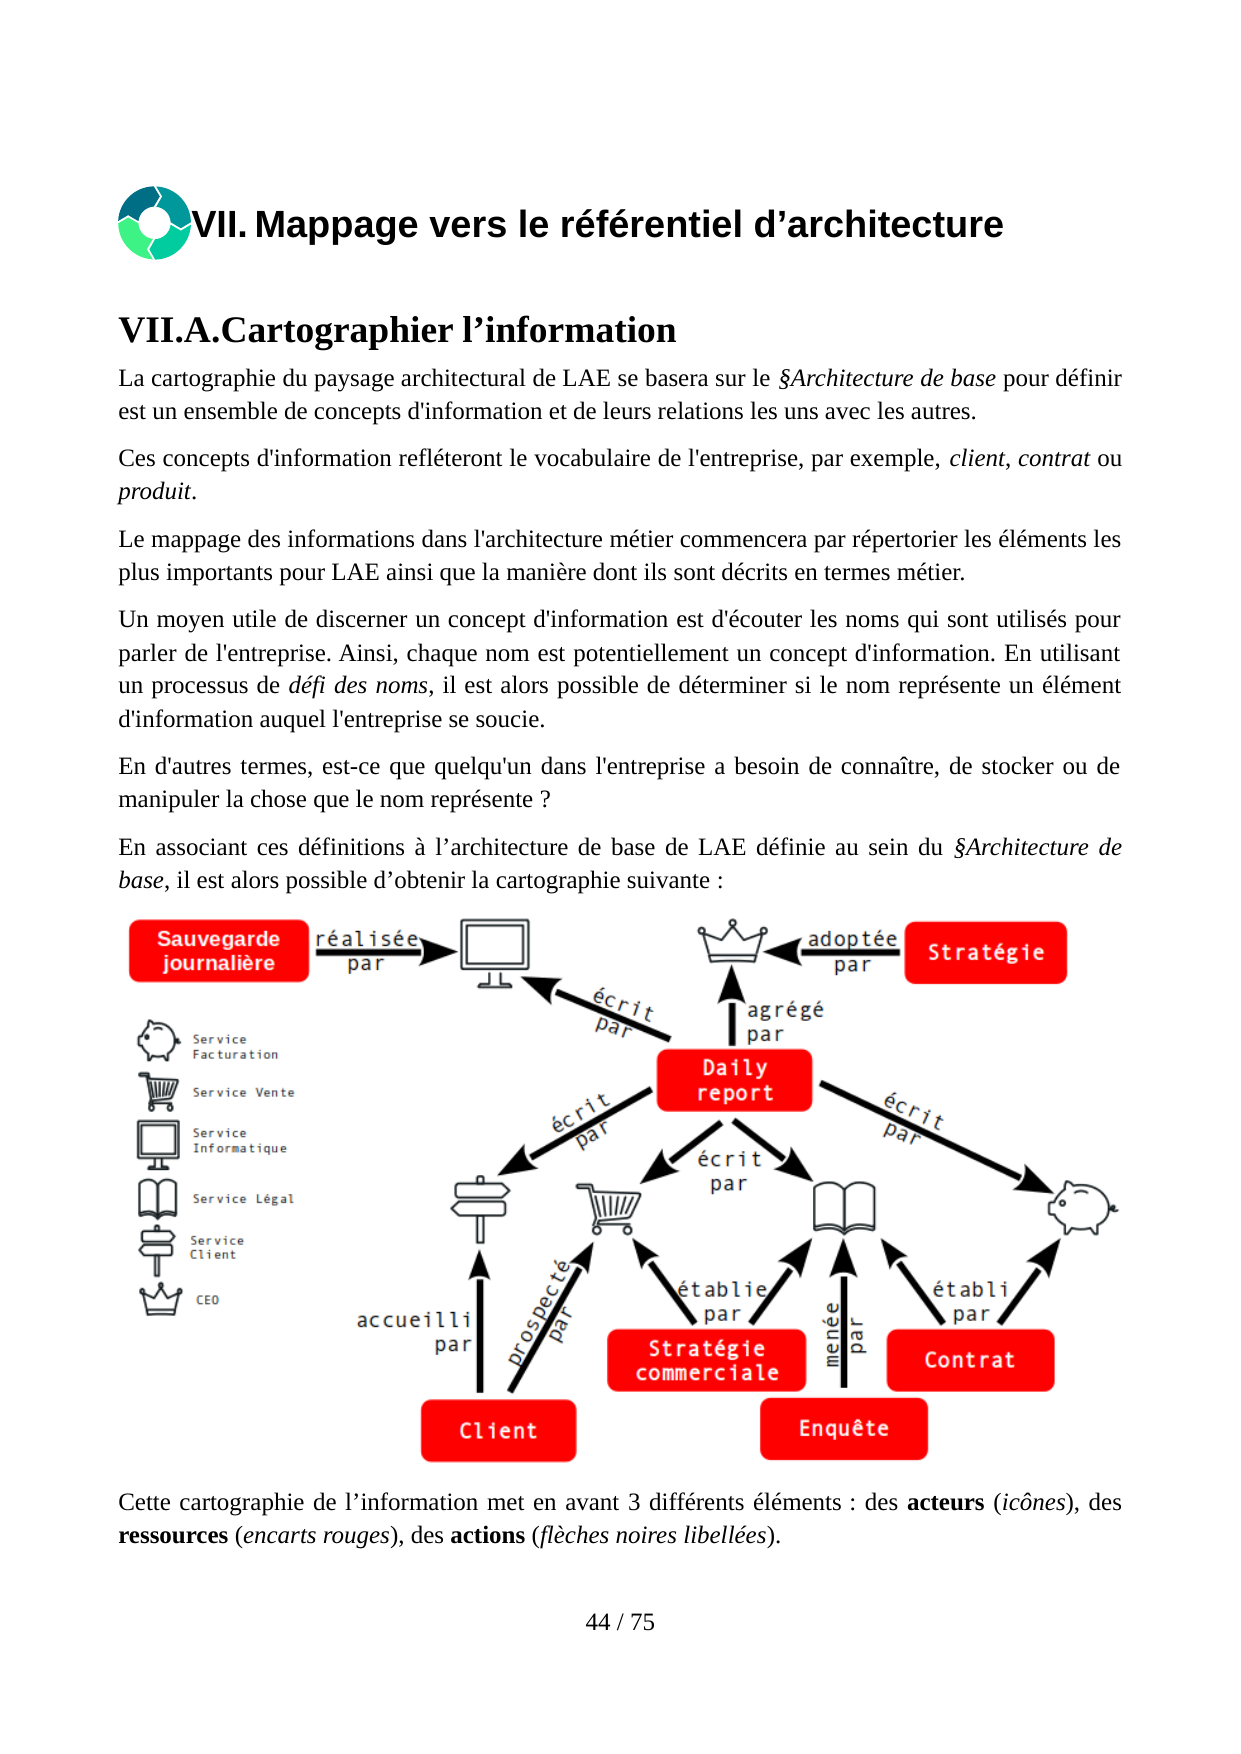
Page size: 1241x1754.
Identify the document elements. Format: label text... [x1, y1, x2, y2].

text Cette cartographie de l’information met en avant 3 différents éléments : des acteurs (icônes), des ressources (encarts rouges), des actions (flèches noires libellées). [118, 1487, 1122, 1549]
subtitle [135, 202, 171, 245]
text Un moyen utile de discerner un concept d'information est d'écouter les noms qui sont utilisés pour parler de l'entreprise. Ainsi, chaque nom est potentiellement un concept d'information. En utilisant un processus de défi des noms, il est alors possible de déterminer si le nom représente un élément d'information auquel l'entreprise se soucie. [118, 604, 1122, 732]
text En d'autres termes, est-ce que quelqu'un dans l'entreprise a besoin de connaître, de stocker ou de manipuler la chose que le nom représente ? [118, 751, 1122, 813]
subtitle Cartographier l’information [118, 307, 1122, 350]
text La cartographie du paysage architectural de LAE se basera sur le §Architecture de base pour définir est un ensemble de concepts d'information et de leurs relations les uns avec les autres. [118, 363, 1122, 424]
picture [118, 912, 1123, 1469]
text Le mappage des informations dans l'architecture métier commencera par répertorier les éléments les plus importants pour LAE ainsi que la manière dont ils sont décrits en termes métier. [118, 524, 1122, 586]
text Ces concepts d'information refléteront le vocabulaire de l'entreprise, par exemple, client, contrat ou produit. [118, 443, 1122, 505]
subtitle Mappage vers le référentiel d’architecture [172, 201, 1122, 245]
text En associant ces définitions à l’architecture de base de LAE définie au sein du §Architecture de base, il est alors possible d’obtenir la cartographie suivante : [118, 832, 1122, 894]
